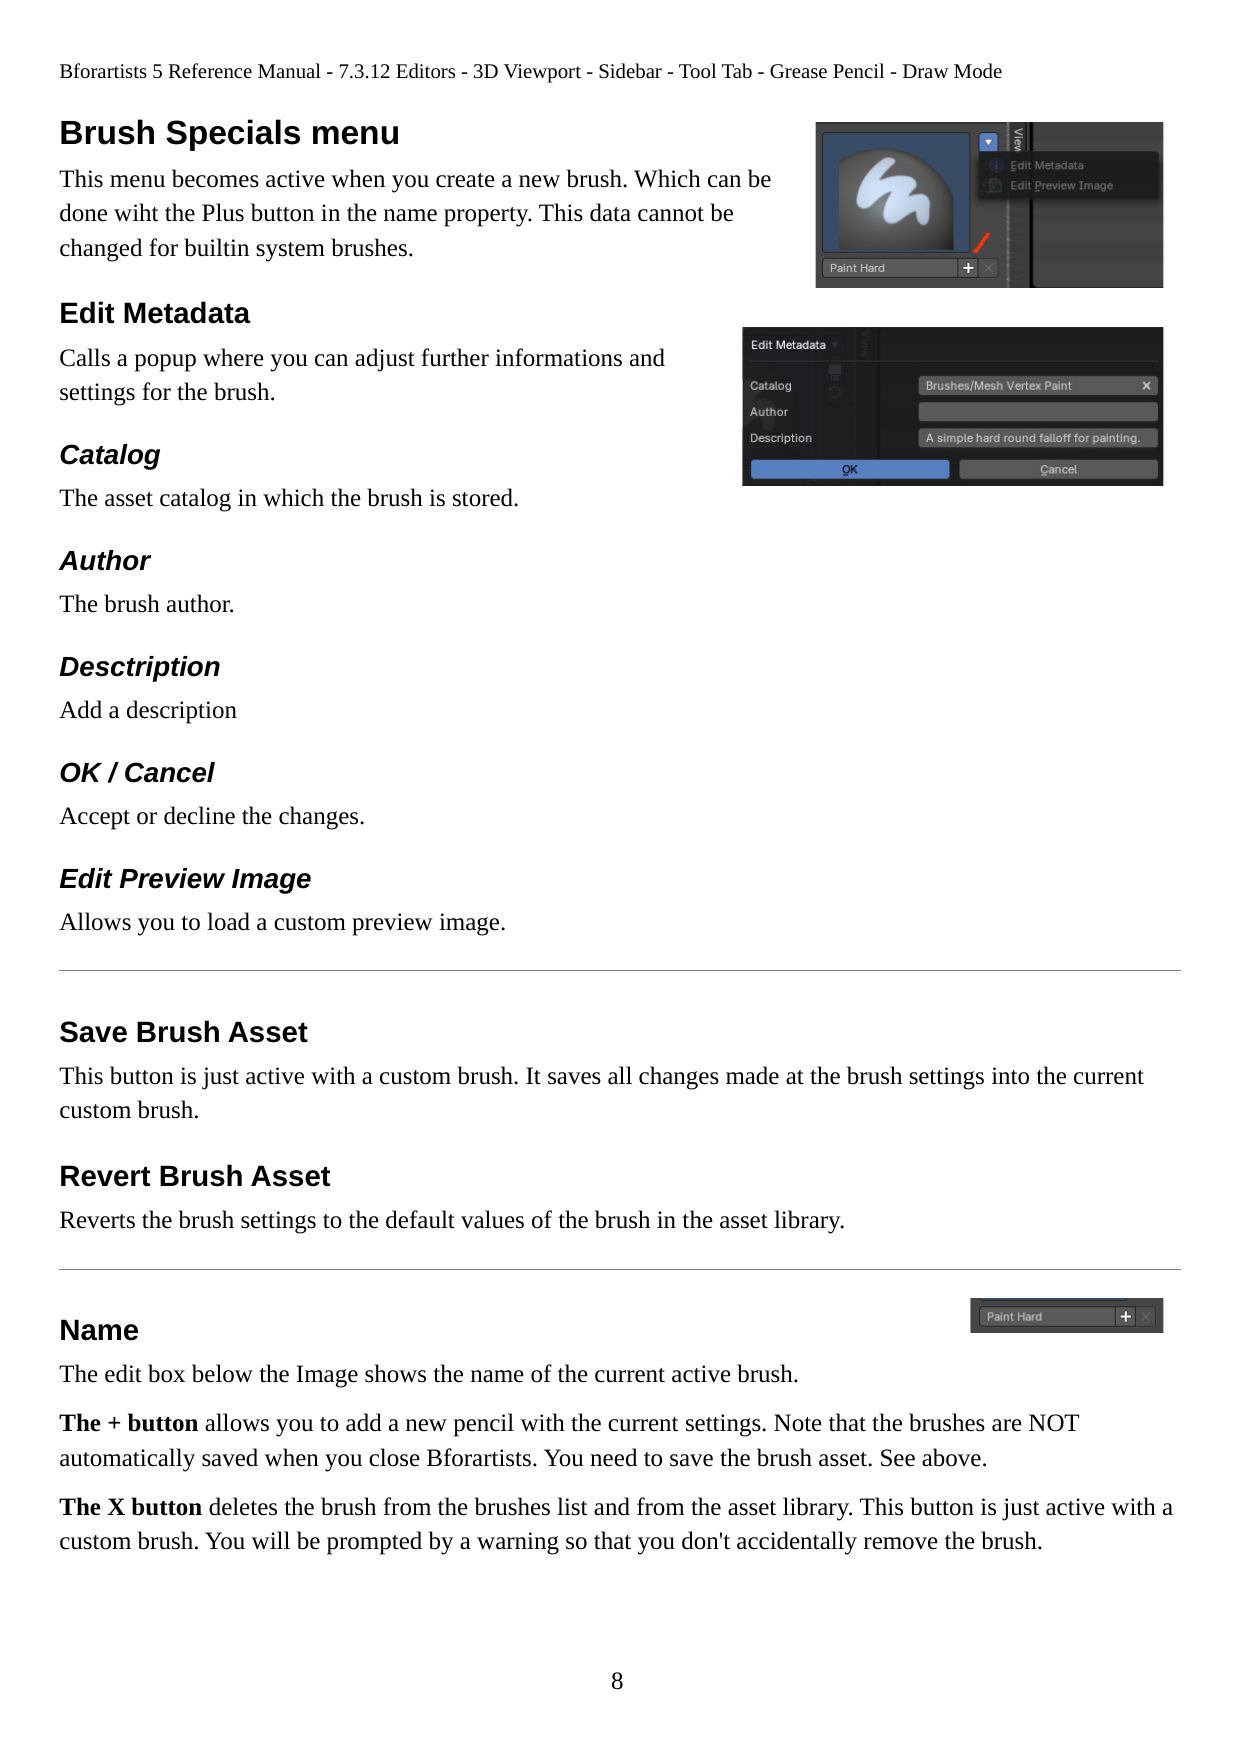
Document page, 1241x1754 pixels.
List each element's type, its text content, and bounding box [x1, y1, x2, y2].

text The brush author. [59, 589, 1181, 618]
picture [815, 122, 1164, 288]
subtitle Edit Preview Image [59, 862, 1181, 894]
subtitle Save Brush Asset [59, 1014, 1181, 1048]
subtitle Desctription [59, 651, 1181, 682]
text This button is just active with a custom brush. It saves all changes made at the brush settings into the current custom brush. [59, 1061, 1181, 1124]
subtitle Revert Brush Asset [59, 1159, 1181, 1193]
text Calls a popup where you can adjust further informations and settings for the brush. [59, 343, 742, 406]
picture [742, 327, 1164, 486]
subtitle Author [59, 544, 1181, 576]
text This menu becomes active when you create a new brush. Which can be done wiht the Plus button in the name property. This data cannot be changed for builtin system brushes. [59, 164, 815, 261]
subtitle OK / Cancel [59, 756, 1181, 788]
text The asset catalog in which the brush is stored. [59, 483, 1181, 512]
text Allows you to load a custom preview image. [59, 907, 1181, 936]
text Add a description [59, 695, 1181, 724]
subtitle [1164, 439, 1181, 471]
subtitle Brush Specials menu [59, 113, 1181, 151]
text The + button allows you to add a new pencil with the current settings. Note that the brushes are NOT automatically saved when you close Bforartists. You need to save the brush asset. See above. [59, 1408, 1181, 1472]
subtitle Edit Metadata [59, 296, 1181, 330]
text Accept or decline the changes. [59, 801, 1181, 829]
text The X button deletes the brush from the brushes list and from the asset library. This button is just active with a custom brush. You will be prompted by a warning so that you don't accidentally remove the brush. [59, 1492, 1181, 1555]
picture [970, 1298, 1164, 1333]
subtitle Name [59, 1313, 1181, 1347]
text The edit box below the Image shows the name of the current active brush. [59, 1359, 1181, 1388]
subtitle Catalog [59, 439, 742, 471]
text Reverts the brush settings to the default values of the brush in the asset library. [59, 1205, 1181, 1234]
